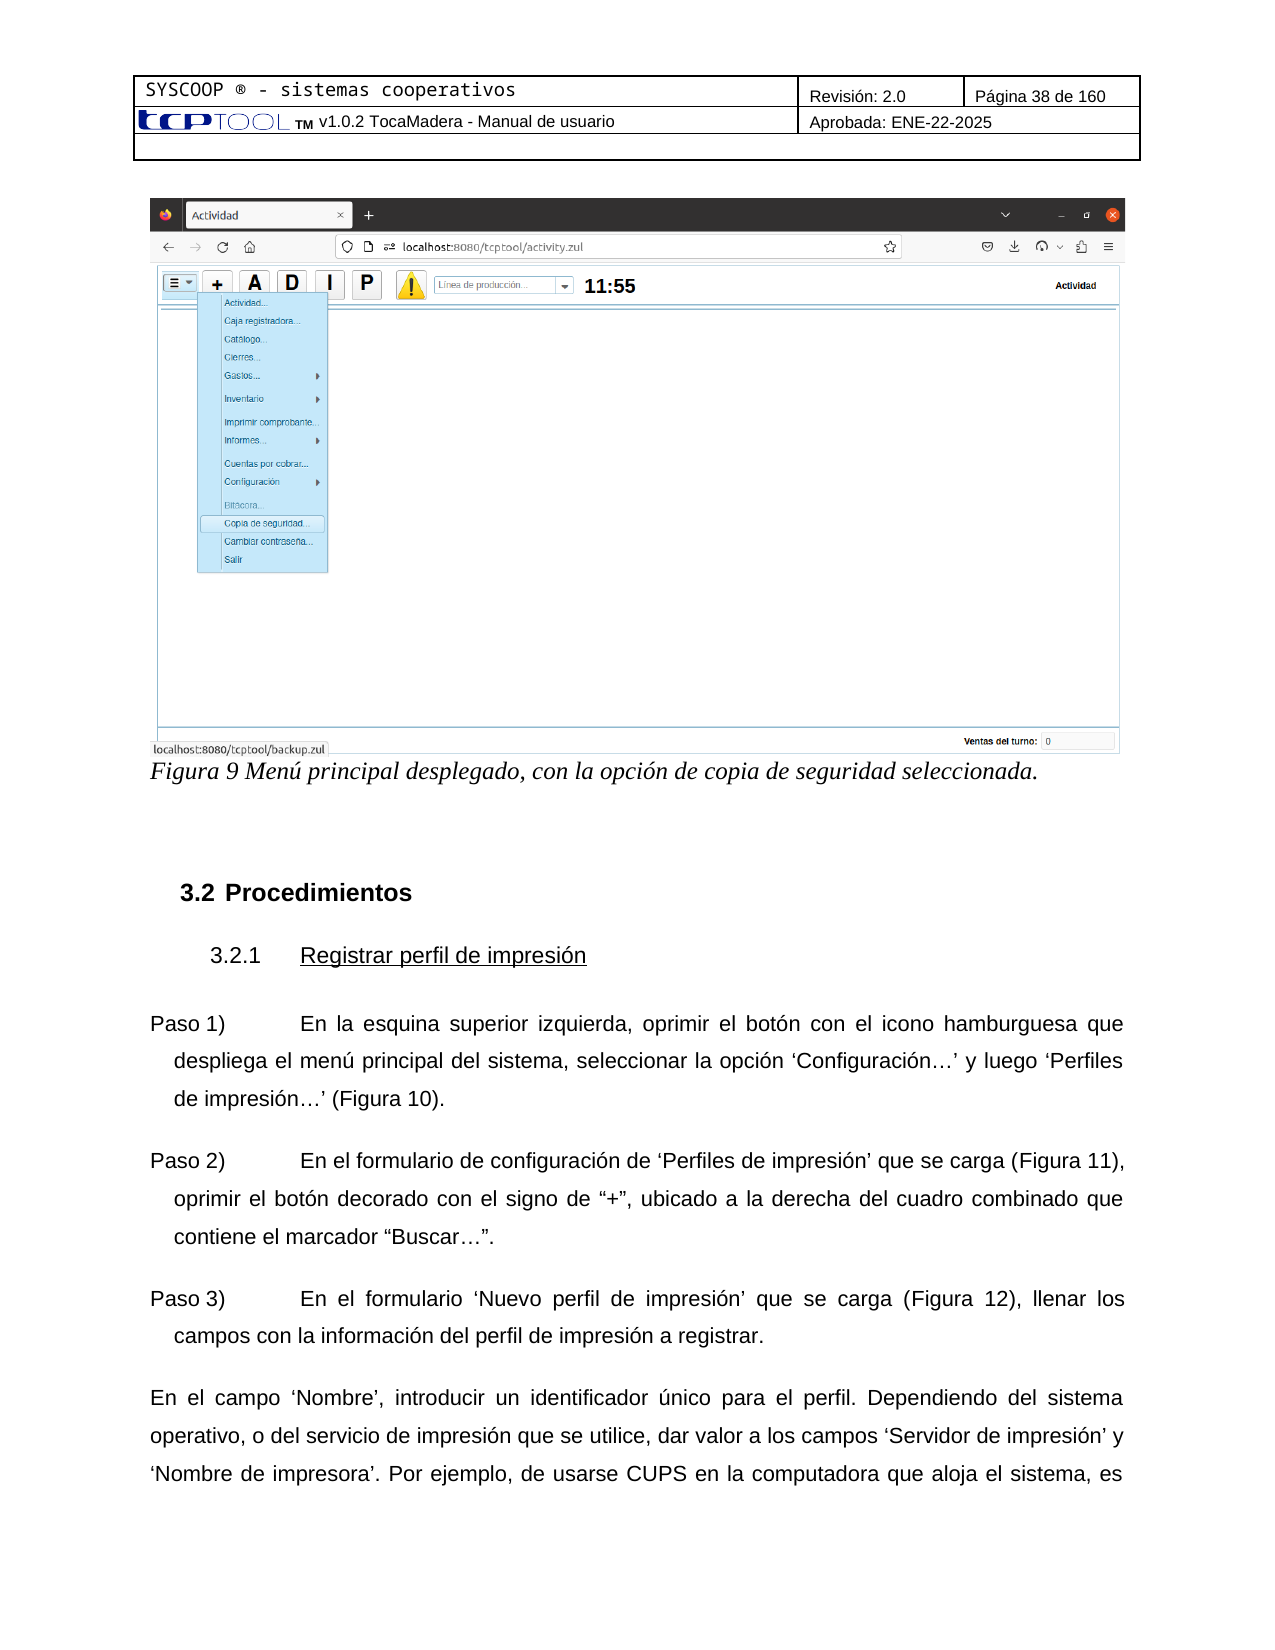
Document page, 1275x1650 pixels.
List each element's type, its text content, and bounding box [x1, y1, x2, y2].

picture [138, 110, 290, 130]
list En el formulario ‘Nuevo perfil de impresión’ que se carga (Figura 12), llenar los campos con la información del perfil de impresión a registrar. [150, 1285, 1125, 1348]
list En el formulario de configuración de ‘Perfiles de impresión’ que se carga (Figura 11), oprimir el botón decorado con el signo de “+”, ubicado a la derecha del cuadro combinado que contiene el marcador “Buscar…”. [150, 1148, 1125, 1249]
picture [150, 198, 1125, 757]
text Figura 9 Menú principal desplegado, con la opción de copia de seguridad seleccionada. [150, 757, 1125, 785]
list En la esquina superior izquierda, oprimir el botón con el icono hamburguesa que despliega el menú principal del sistema, seleccionar la opción ‘Configuración…’ y luego ‘Perfiles de impresión…’ (Figura 10). [150, 1011, 1125, 1111]
subtitle Registrar perfil de impresión [210, 942, 1125, 969]
subtitle Procedimientos [180, 877, 1125, 906]
text En el campo ‘Nombre’, introducir un identificador único para el perfil. Dependiendo del sistema operativo, o del servicio de impresión que se utilice, dar valor a los campos ‘Servidor de impresión’ y ‘Nombre de impresora’. Por ejemplo, de usarse CUPS en la computadora que aloja el sistema, es [150, 1385, 1125, 1486]
